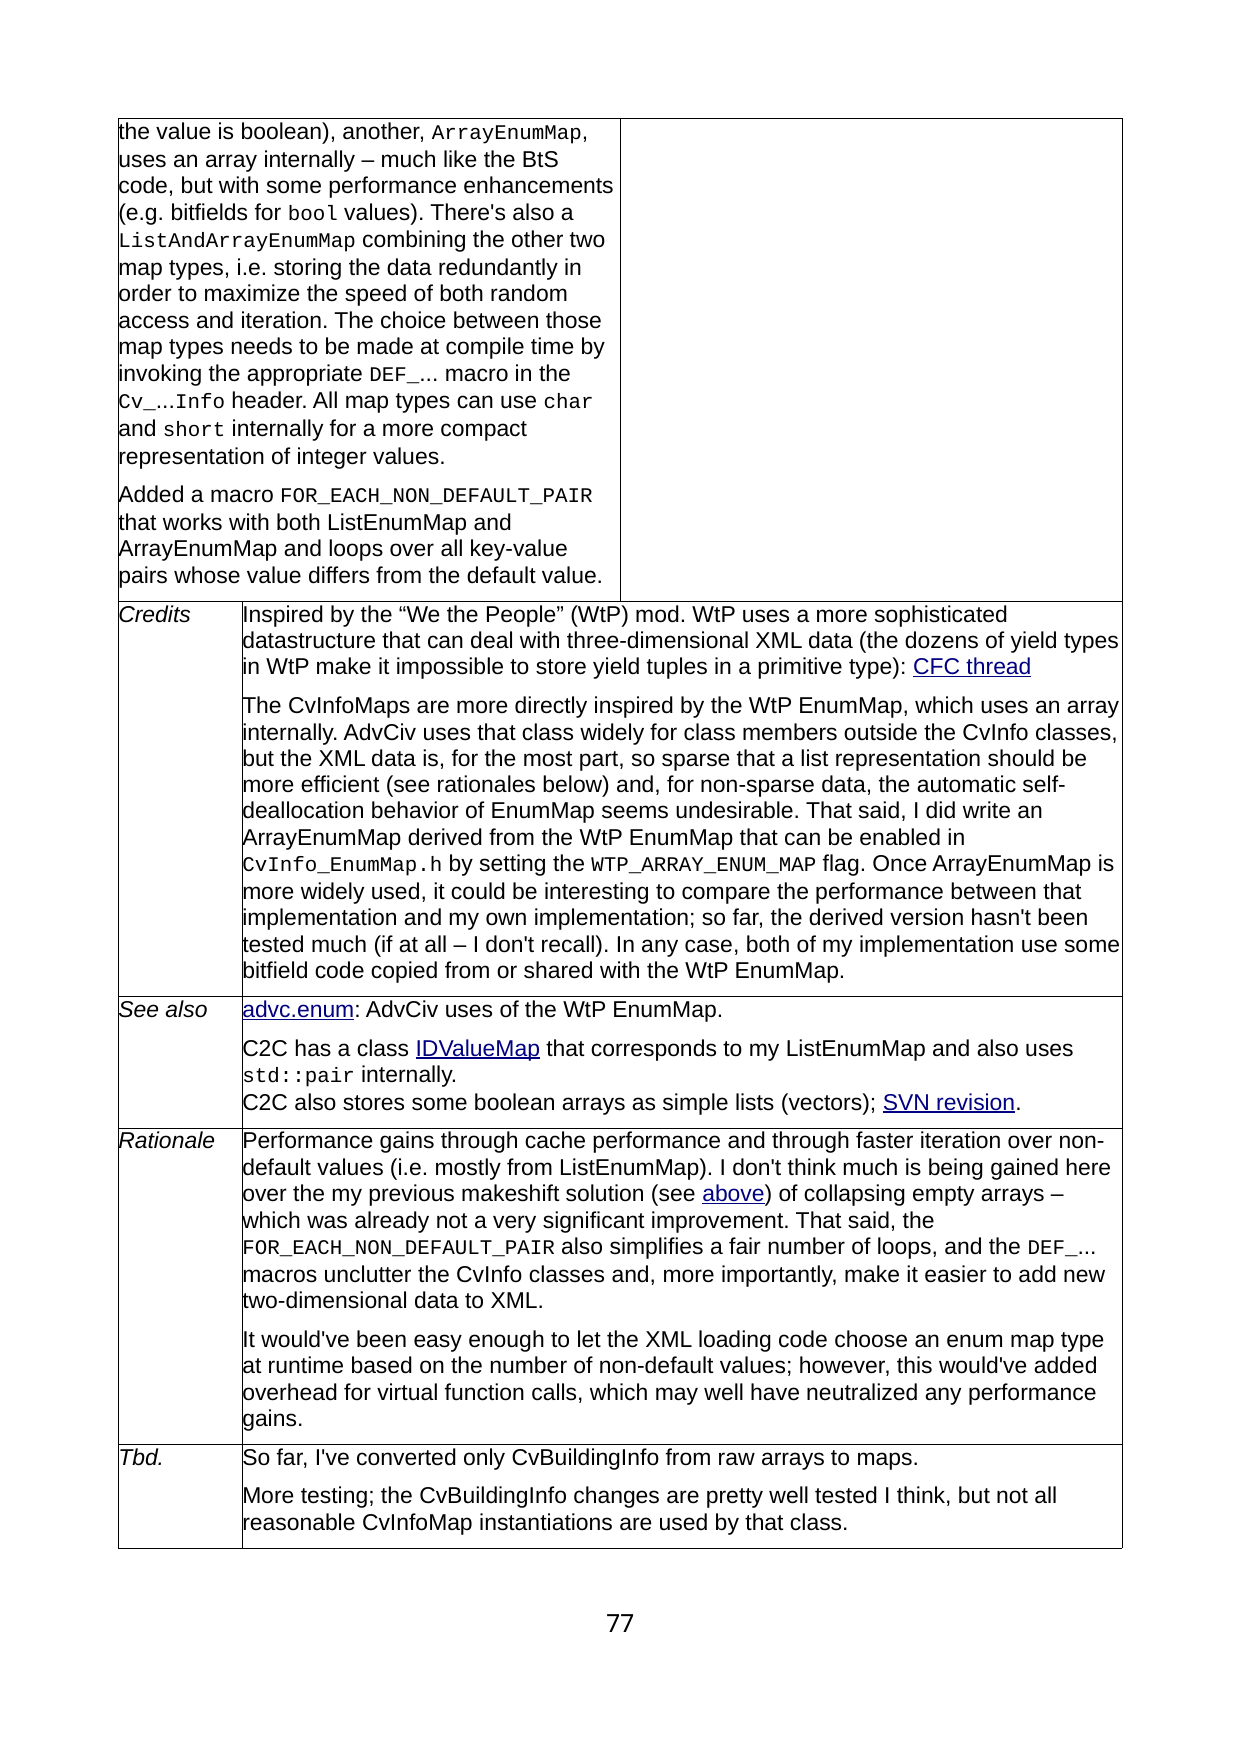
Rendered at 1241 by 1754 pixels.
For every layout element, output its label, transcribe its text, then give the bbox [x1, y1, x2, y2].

table_cell Performance gains through cache performance and through faster iteration over non-default values (i.e. mostly from ListEnumMap). I don't think much is being gained here over the my previous makeshift solution (see above) of collapsing empty arrays – which was already not a very significant improvement. That said, the FOR_EACH_NON_DEFAULT_PAIR also simplifies a fair number of loops, and the DEF_... macros unclutter the CvInfo classes and, more importantly, make it easier to add new two-dimensional data to XML. It would've been easy enough to let the XML loading code choose an enum map type at runtime based on the number of non-default values; however, this would've added overhead for virtual function calls, which may well have neutralized any performance gains. [243, 1129, 1122, 1443]
table_cell [621, 119, 1122, 601]
table_cell advc.enum: AdvCiv uses of the WtP EnumMap. C2C has a class IDValueMap that corresponds to my ListEnumMap and also uses std::pair internally. C2C also stores some boolean arrays as simple lists (vectors); SVN revision. [243, 997, 1122, 1127]
table_cell So far, I've converted only CvBuildingInfo from raw arrays to maps. More testing; the CvBuildingInfo changes are pretty well tested I think, but not all reasonable CvInfoMap instantiations are used by that class. [243, 1445, 1122, 1547]
table_cell See also [119, 997, 242, 1127]
table_cell Tbd. [119, 1445, 242, 1547]
table_cell the value is boolean), another, ArrayEnumMap, uses an array internally – much like the BtS code, but with some performance enhancements (e.g. bitfields for bool values). There's also a ListAndArrayEnumMap combining the other two map types, i.e. storing the data redundantly in order to maximize the speed of both random access and iteration. The choice between those map types needs to be made at compile time by invoking the appropriate DEF_... macro in the Cv_...Info header. All map types can use char and short internally for a more compact representation of integer values. Added a macro FOR_EACH_NON_DEFAULT_PAIR that works with both ListEnumMap and ArrayEnumMap and loops over all key-value pairs whose value differs from the default value. [119, 119, 620, 601]
table_cell Inspired by the “We the People” (WtP) mod. WtP uses a more sophisticated datastructure that can deal with three-dimensional XML data (the dozens of yield types in WtP make it impossible to store yield tuples in a primitive type): CFC thread The CvInfoMaps are more directly inspired by the WtP EnumMap, which uses an array internally. AdvCiv uses that class widely for class members outside the CvInfo classes, but the XML data is, for the most part, so sparse that a list representation should be more efficient (see rationales below) and, for non-sparse data, the automatic self-deallocation behavior of EnumMap seems undesirable. That said, I did write an ArrayEnumMap derived from the WtP EnumMap that can be enabled in CvInfo_EnumMap.h by setting the WTP_ARRAY_ENUM_MAP flag. Once ArrayEnumMap is more widely used, it could be interesting to compare the performance between that implementation and my own implementation; so far, the derived version hasn't been tested much (if at all – I don't recall). In any case, both of my implementation use some bitfield code copied from or shared with the WtP EnumMap. [243, 602, 1122, 996]
table_cell Credits [119, 602, 242, 996]
table_cell Rationale [119, 1129, 242, 1443]
